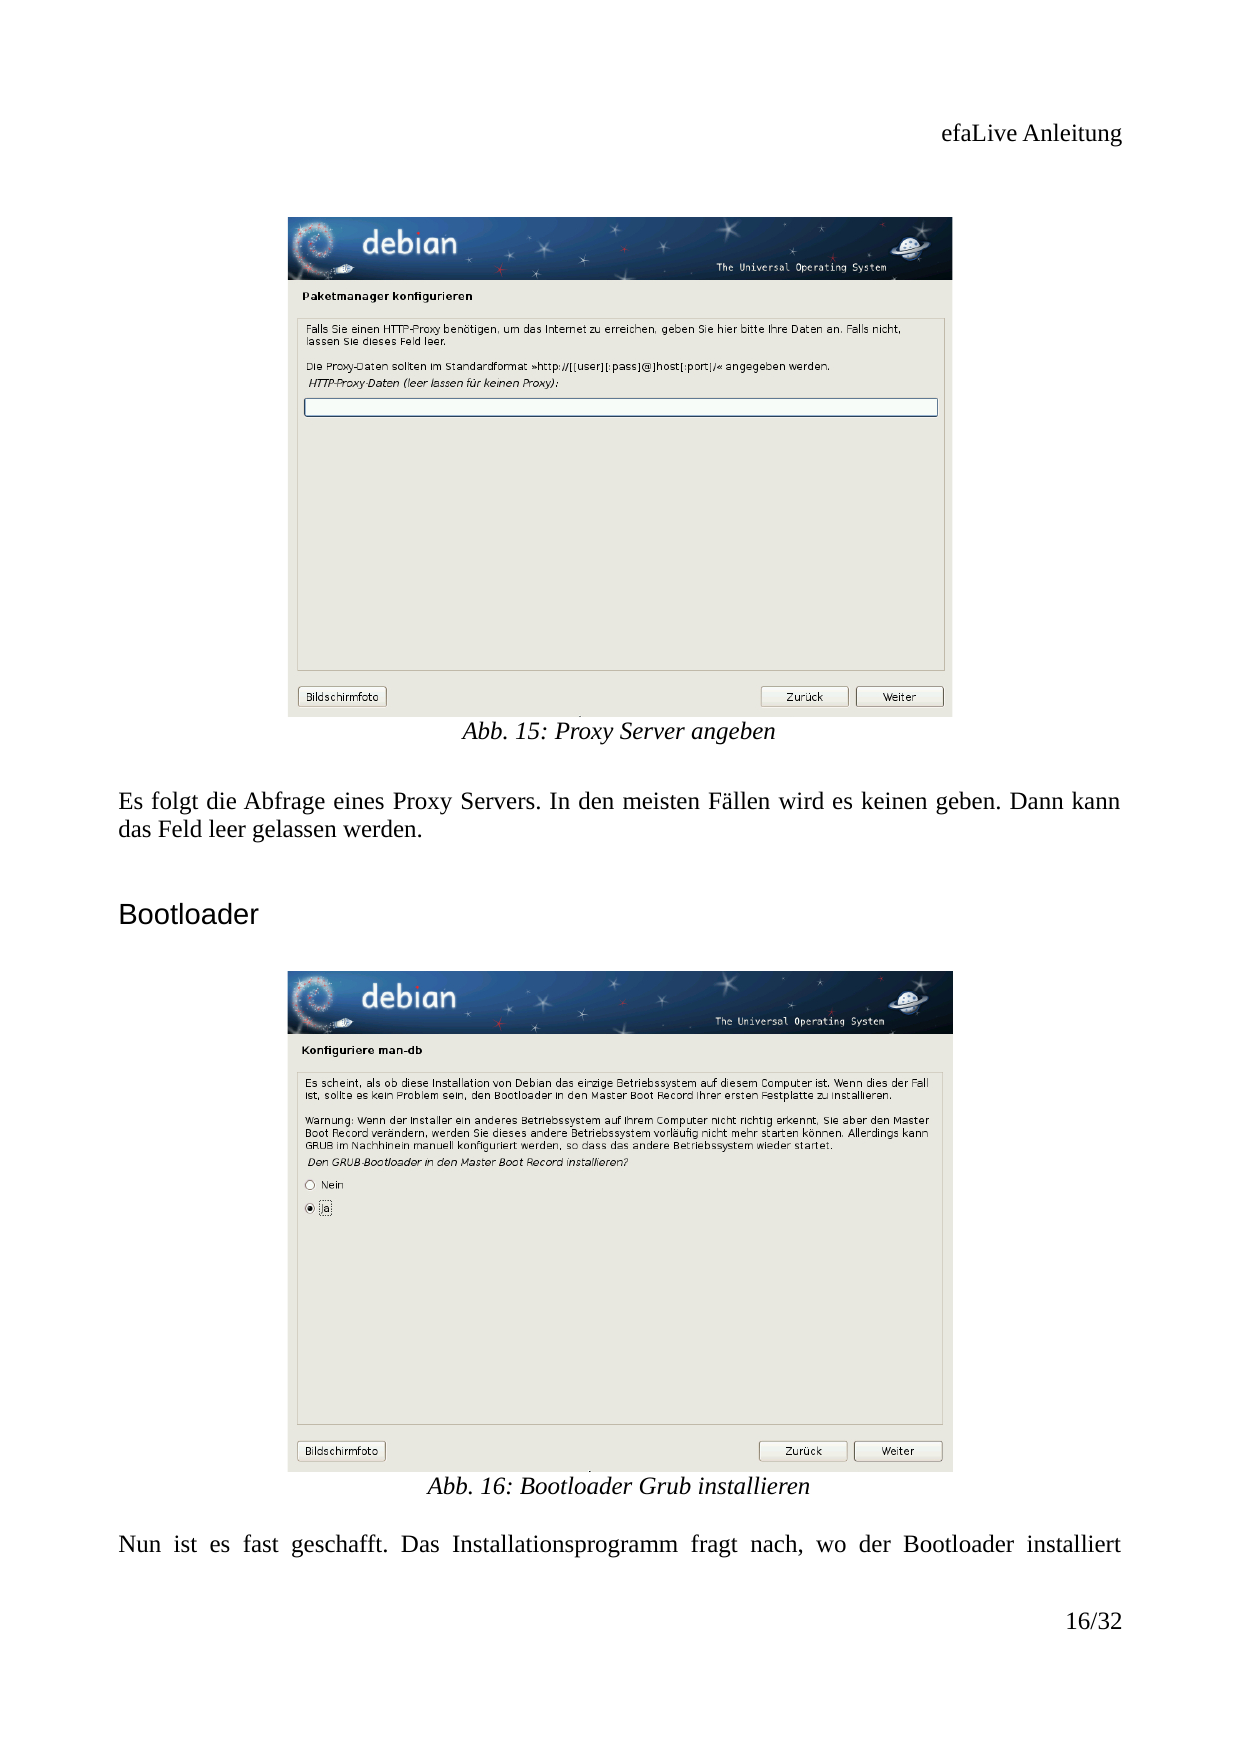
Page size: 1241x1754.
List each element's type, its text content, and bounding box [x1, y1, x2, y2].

text Nun ist es fast geschafft. Das Installationsprogramm fragt nach, wo der Bootloader installiert [118, 1529, 1122, 1558]
text Abb. 15: Proxy Server angeben [288, 717, 952, 745]
picture [287, 217, 953, 717]
picture [287, 971, 953, 1472]
subtitle Bootloader [118, 897, 1122, 931]
text Es folgt die Abfrage eines Proxy Servers. In den meisten Fällen wird es keinen geben. Dann kann das Feld leer gelassen werden. [118, 786, 1122, 843]
text Abb. 16: Bootloader Grub installieren [287, 1472, 953, 1500]
